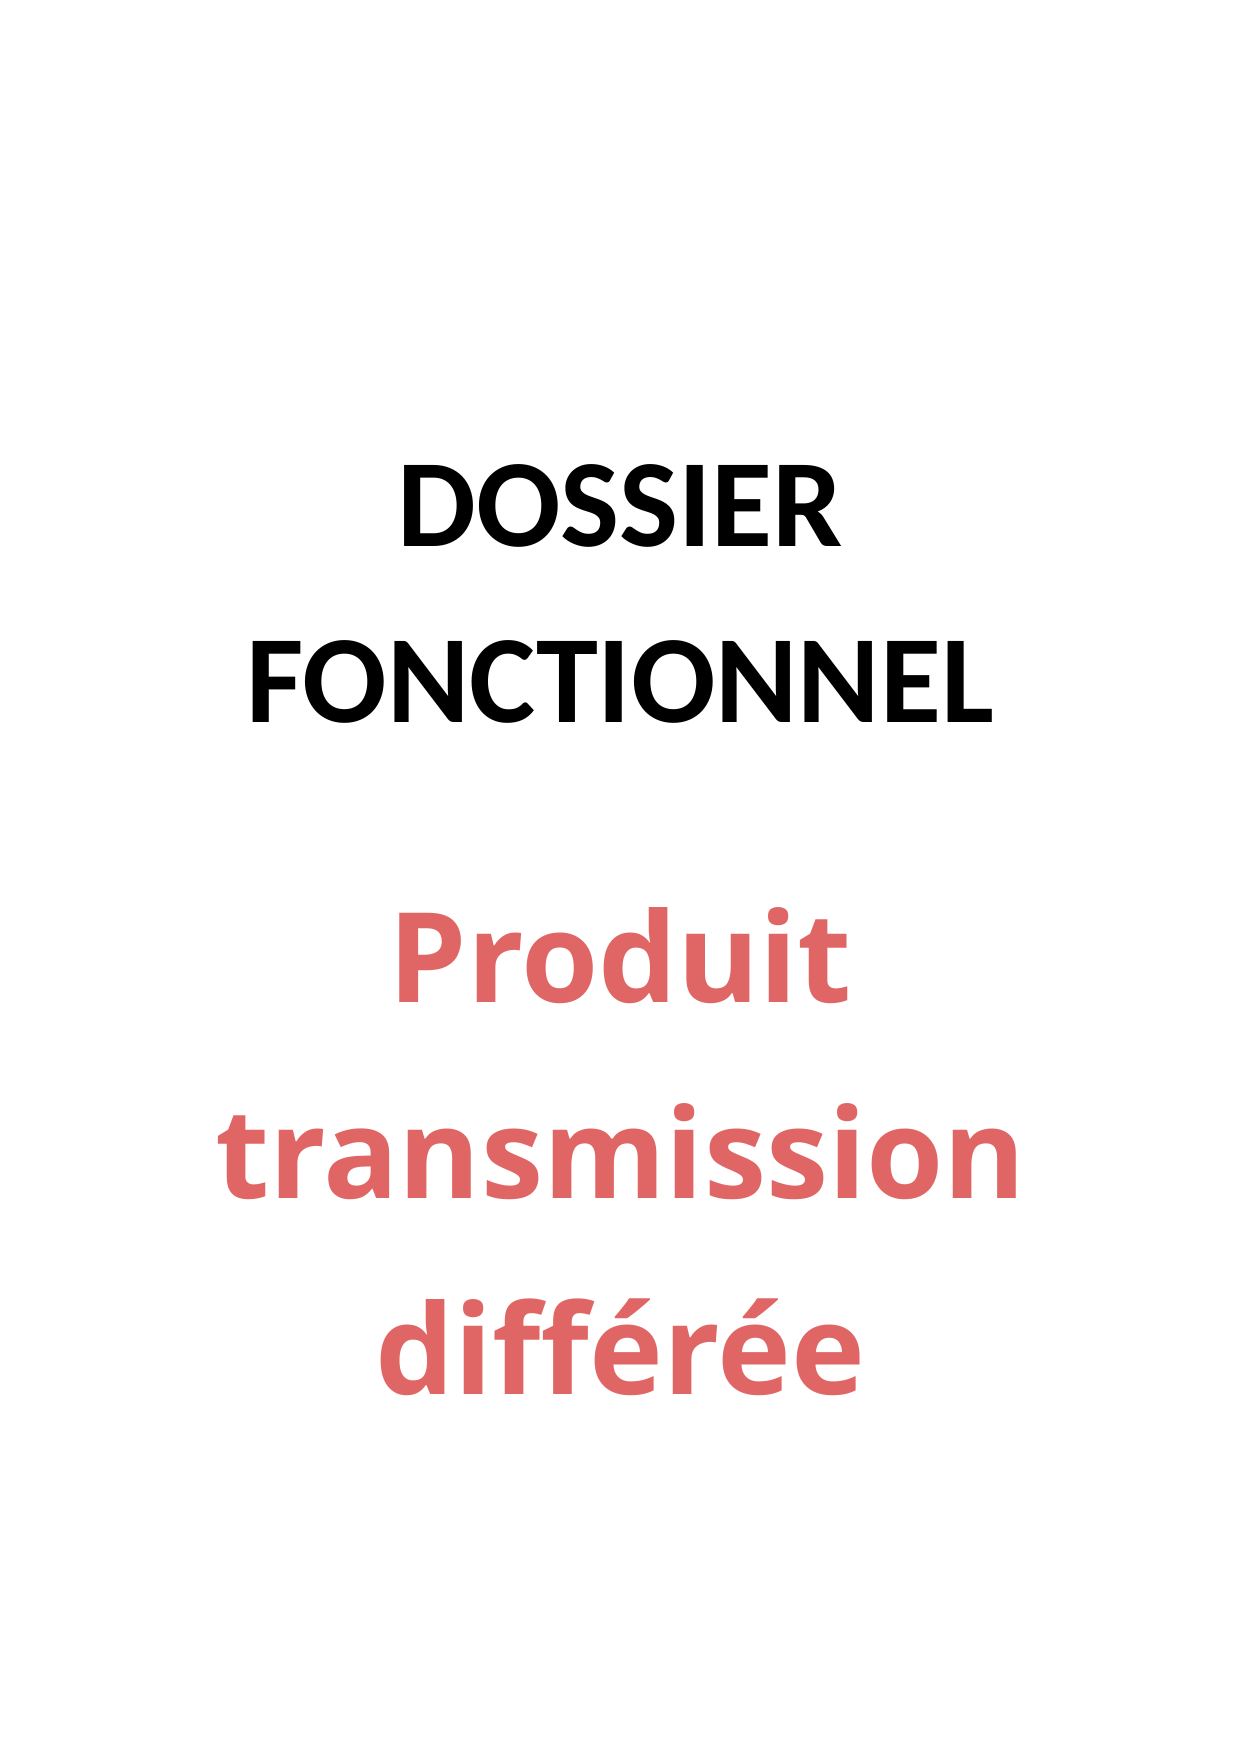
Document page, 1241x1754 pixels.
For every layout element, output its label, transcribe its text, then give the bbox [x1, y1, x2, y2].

title Produit transmission différée [150, 869, 1090, 1431]
title DOSSIER FONCTIONNEL [150, 425, 1090, 753]
